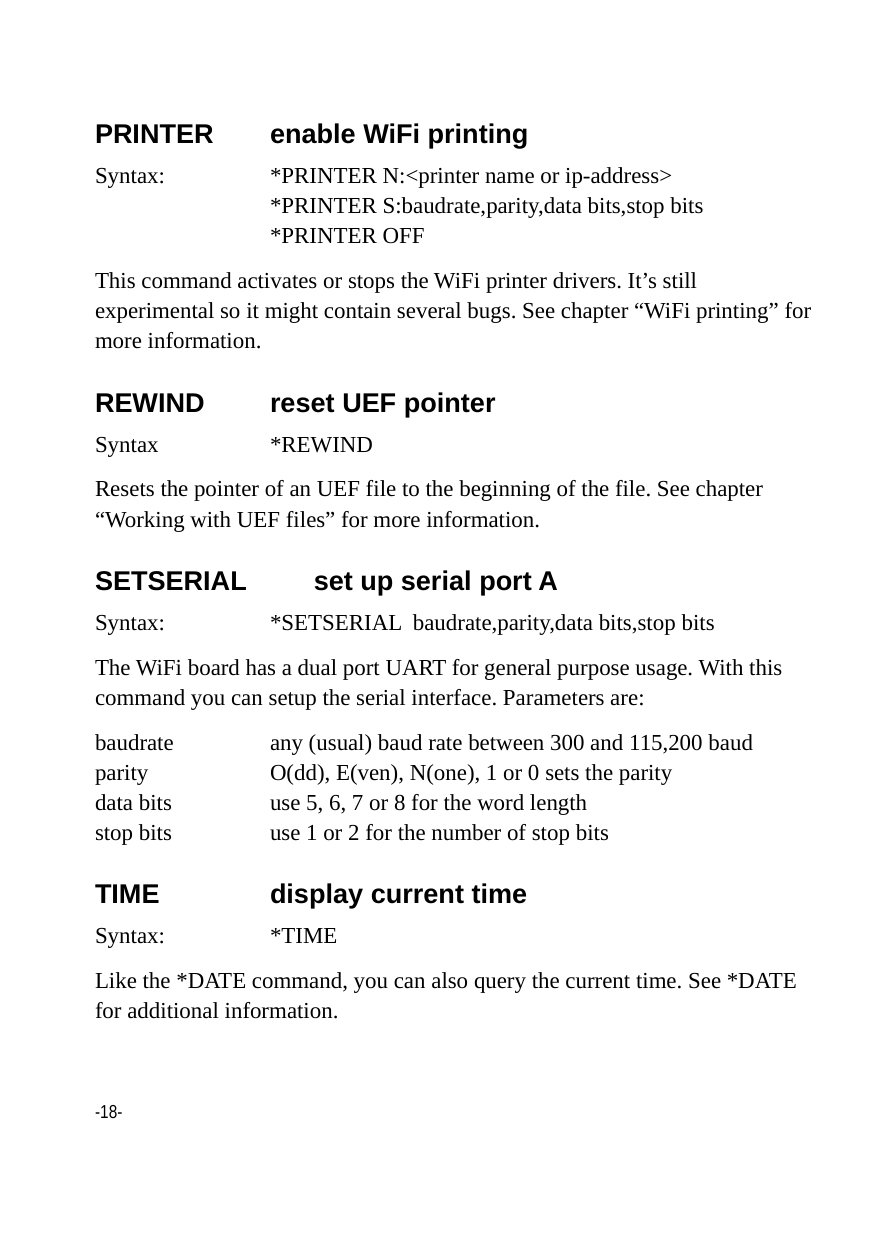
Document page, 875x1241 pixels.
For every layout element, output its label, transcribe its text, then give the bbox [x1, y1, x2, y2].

subtitle SETSERIAL set up serial port A [95, 565, 815, 596]
text Like the *DATE command, you can also query the current time. See *DATE for additional information. [95, 967, 815, 1024]
text Syntax: *SETSERIAL baudrate,parity,data bits,stop bits [95, 609, 815, 635]
subtitle PRINTER enable WiFi printing [95, 118, 815, 149]
text Syntax *REWIND [95, 431, 815, 457]
text Syntax: *TIME [95, 922, 815, 949]
subtitle TIME display current time [95, 878, 815, 910]
subtitle REWIND reset UEF pointer [95, 387, 815, 418]
text Resets the pointer of an UEF file to the beginning of the file. See chapter “Working with UEF files” for more information. [95, 475, 815, 532]
text This command activates or stops the WiFi printer drivers. It’s still experimental so it might contain several bugs. See chapter “WiFi printing” for more information. [95, 267, 815, 354]
text Syntax: *PRINTER N:<printer name or ip-address> *PRINTER S:baudrate,parity,data bits,stop bits *PRINTER OFF [95, 162, 815, 249]
text The WiFi board has a dual port UART for general purpose usage. With this command you can setup the serial interface. Parameters are: [95, 653, 815, 710]
text baudrate any (usual) baud rate between 300 and 115,200 baud parity O(dd), E(ven), N(one), 1 or 0 sets the parity data bits use 5, 6, 7 or 8 for the word length stop bits use 1 or 2 for the number of stop bits [95, 728, 815, 846]
